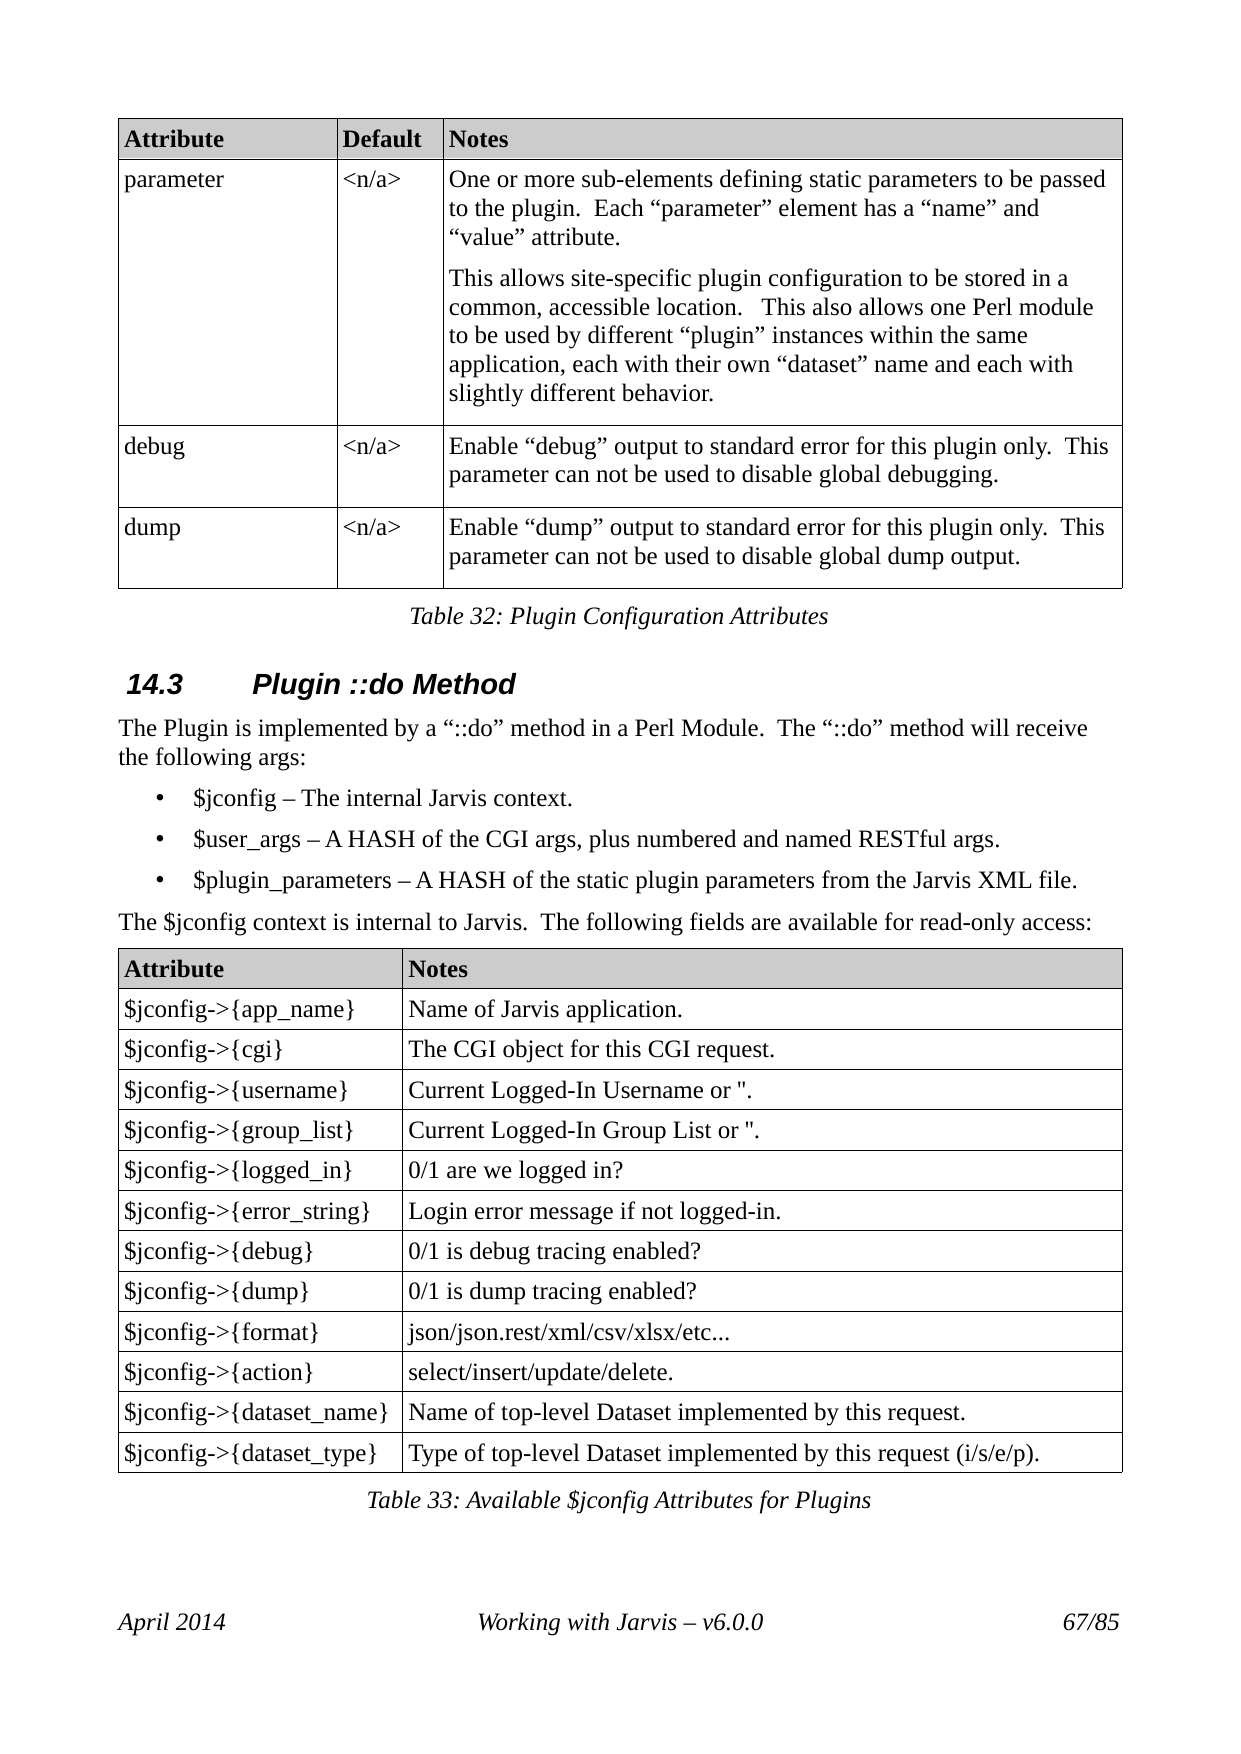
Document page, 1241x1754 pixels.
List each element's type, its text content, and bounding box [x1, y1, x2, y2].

text Table 32: Plugin Configuration Attributes [118, 601, 1122, 629]
table_cell One or more sub-elements defining static parameters to be passed to the plugin. Each “parameter” element has a “name” and “value” attribute. This allows site-specific plugin configuration to be stored in a common, accessible location. This also allows one Perl module to be used by different “plugin” instances within the same application, each with their own “dataset” name and each with slightly different behavior. [444, 160, 1122, 425]
table_cell $jconfig->{group_list} [119, 1110, 402, 1149]
table_cell select/insert/update/delete. [403, 1352, 1122, 1391]
list $user_args – A HASH of the CGI args, plus numbered and named RESTful args. [156, 824, 1122, 853]
table_cell 0/1 is debug tracing enabled? [403, 1231, 1122, 1271]
table_cell $jconfig->{dataset_type} [119, 1433, 402, 1472]
table_cell Name of top-level Dataset implemented by this request. [403, 1392, 1122, 1432]
table_cell $jconfig->{dump} [119, 1272, 402, 1311]
subtitle Plugin ::do Method [118, 667, 1122, 701]
table_cell dump [119, 508, 337, 588]
table_cell $jconfig->{error_string} [119, 1191, 402, 1230]
table_cell 0/1 is dump tracing enabled? [403, 1272, 1122, 1311]
table_header Notes [403, 949, 1122, 988]
table_cell Name of Jarvis application. [403, 989, 1122, 1029]
table_header Attribute [119, 949, 402, 988]
list $plugin_parameters – A HASH of the static plugin parameters from the Jarvis XML file. [156, 866, 1122, 894]
table_cell Current Logged-In Group List or ''. [403, 1110, 1122, 1149]
table_cell Type of top-level Dataset implemented by this request (i/s/e/p). [403, 1433, 1122, 1472]
table_cell Enable “debug” output to standard error for this plugin only. This parameter can not be used to disable global debugging. [444, 426, 1122, 507]
table_cell The CGI object for this CGI request. [403, 1030, 1122, 1069]
table_header Notes [444, 119, 1122, 158]
table_cell $jconfig->{cgi} [119, 1030, 402, 1069]
table_cell $jconfig->{action} [119, 1352, 402, 1391]
text The Plugin is implemented by a “::do” method in a Perl Module. The “::do” method will receive the following args: [118, 713, 1122, 771]
table_cell Login error message if not logged-in. [403, 1191, 1122, 1230]
table_header Default [338, 119, 443, 158]
table_cell debug [119, 426, 337, 507]
list $jconfig – The internal Jarvis context. [156, 783, 1122, 812]
table_cell <n/a> [338, 160, 443, 425]
text The $jconfig context is internal to Jarvis. The following fields are available for read-only access: [118, 907, 1122, 936]
table_cell <n/a> [338, 426, 443, 507]
table_cell parameter [119, 160, 337, 425]
table_cell $jconfig->{debug} [119, 1231, 402, 1271]
table_cell $jconfig->{app_name} [119, 989, 402, 1029]
table_header Attribute [119, 119, 337, 158]
table_cell <n/a> [338, 508, 443, 588]
table_cell json/json.rest/xml/csv/xlsx/etc... [403, 1312, 1122, 1351]
text Table 33: Available $jconfig Attributes for Plugins [118, 1485, 1122, 1513]
table_cell Enable “dump” output to standard error for this plugin only. This parameter can not be used to disable global dump output. [444, 508, 1122, 588]
table_cell 0/1 are we logged in? [403, 1151, 1122, 1190]
table_cell $jconfig->{dataset_name} [119, 1392, 402, 1432]
table_cell $jconfig->{logged_in} [119, 1151, 402, 1190]
table_cell $jconfig->{username} [119, 1070, 402, 1109]
table_cell $jconfig->{format} [119, 1312, 402, 1351]
table_cell Current Logged-In Username or ''. [403, 1070, 1122, 1109]
